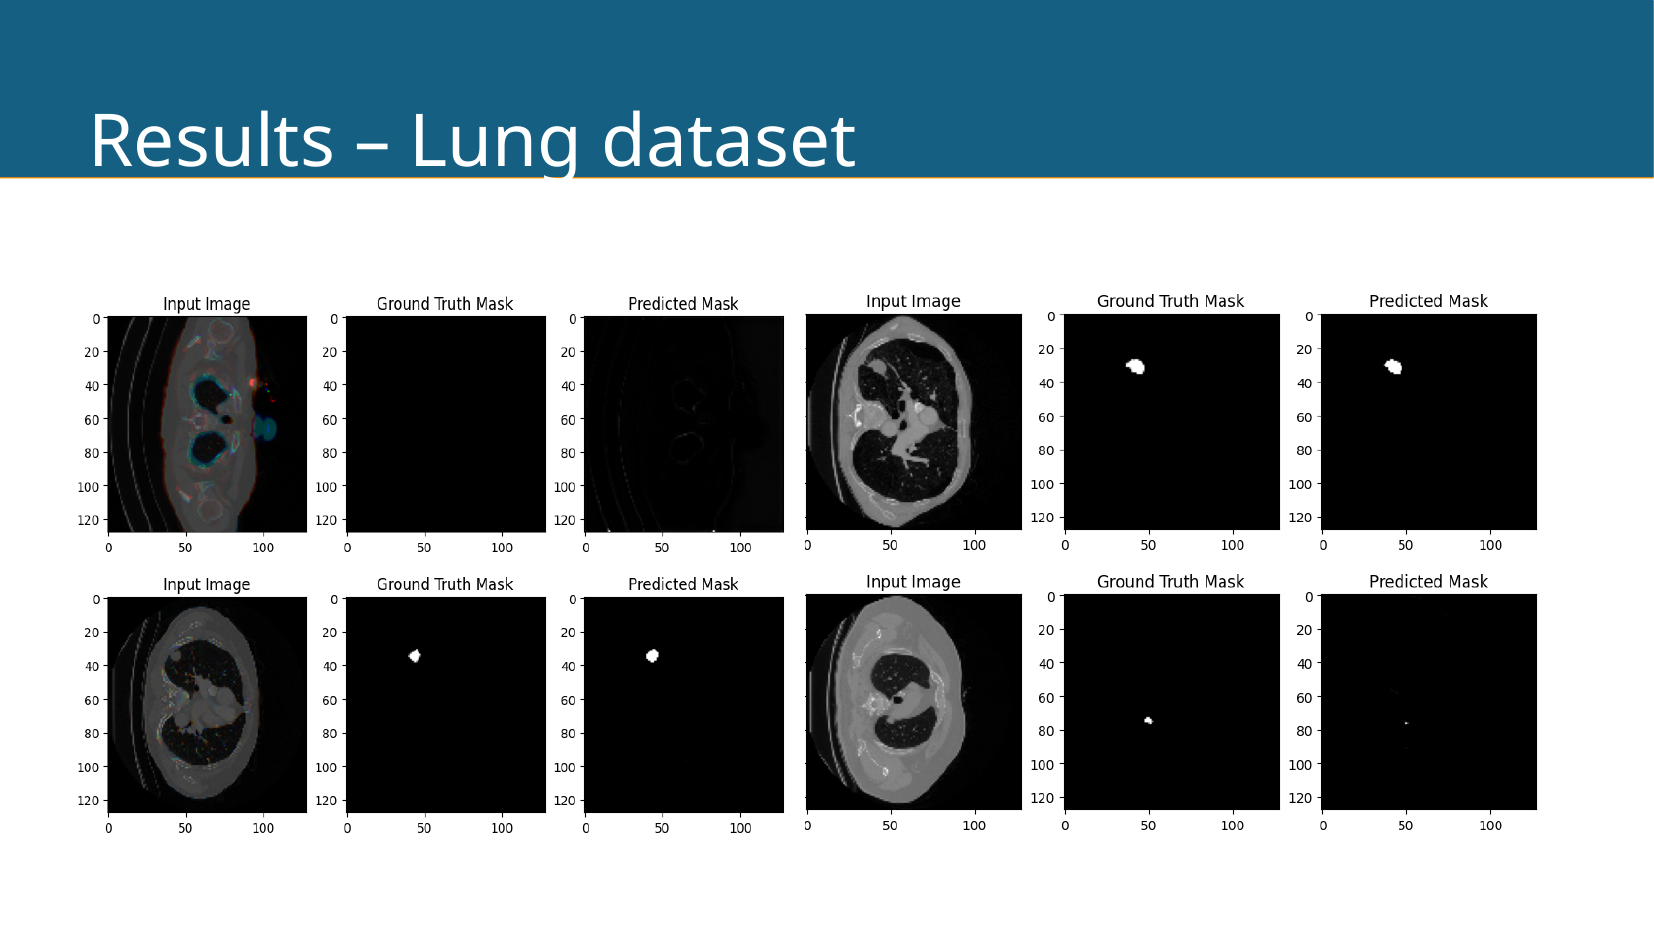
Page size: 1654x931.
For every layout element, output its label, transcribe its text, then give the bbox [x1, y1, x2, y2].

text_box Results – Lung dataset [88, 0, 1565, 182]
picture [60, 280, 1565, 853]
